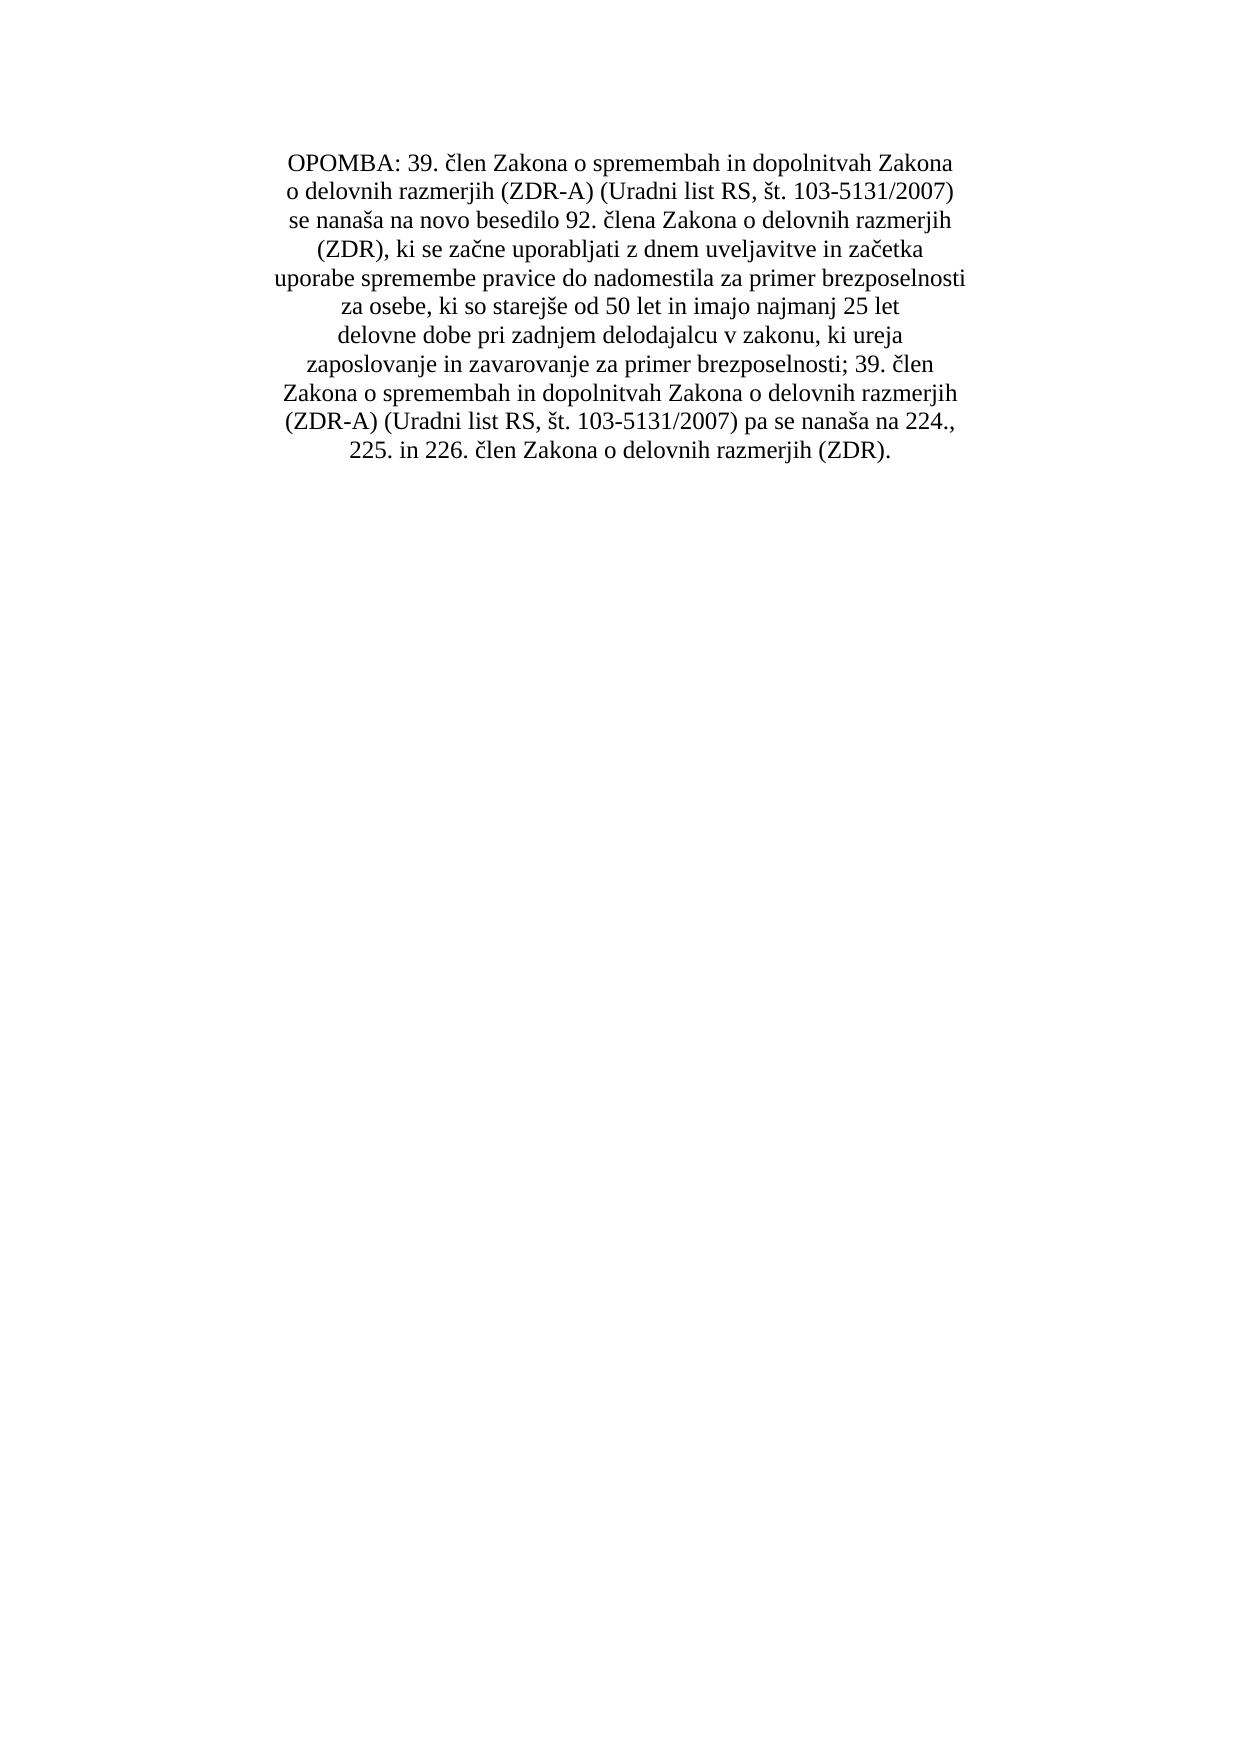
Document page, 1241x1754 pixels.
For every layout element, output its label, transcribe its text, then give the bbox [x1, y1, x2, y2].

table_header OPOMBA: 39. člen Zakona o spremembah in dopolnitvah Zakona o delovnih razmerjih (ZDR-A) (Uradni list RS, št. 103-5131/2007) se nanaša na novo besedilo 92. člena Zakona o delovnih razmerjih (ZDR), ki se začne uporabljati z dnem uveljavitve in začetka uporabe spremembe pravice do nadomestila za primer brezposelnosti za osebe, ki so starejše od 50 let in imajo najmanj 25 let delovne dobe pri zadnjem delodajalcu v zakonu, ki ureja zaposlovanje in zavarovanje za primer brezposelnosti; 39. člen Zakona o spremembah in dopolnitvah Zakona o delovnih razmerjih (ZDR-A) (Uradni list RS, št. 103-5131/2007) pa se nanaša na 224., 225. in 226. člen Zakona o delovnih razmerjih (ZDR). [138, 148, 1102, 464]
